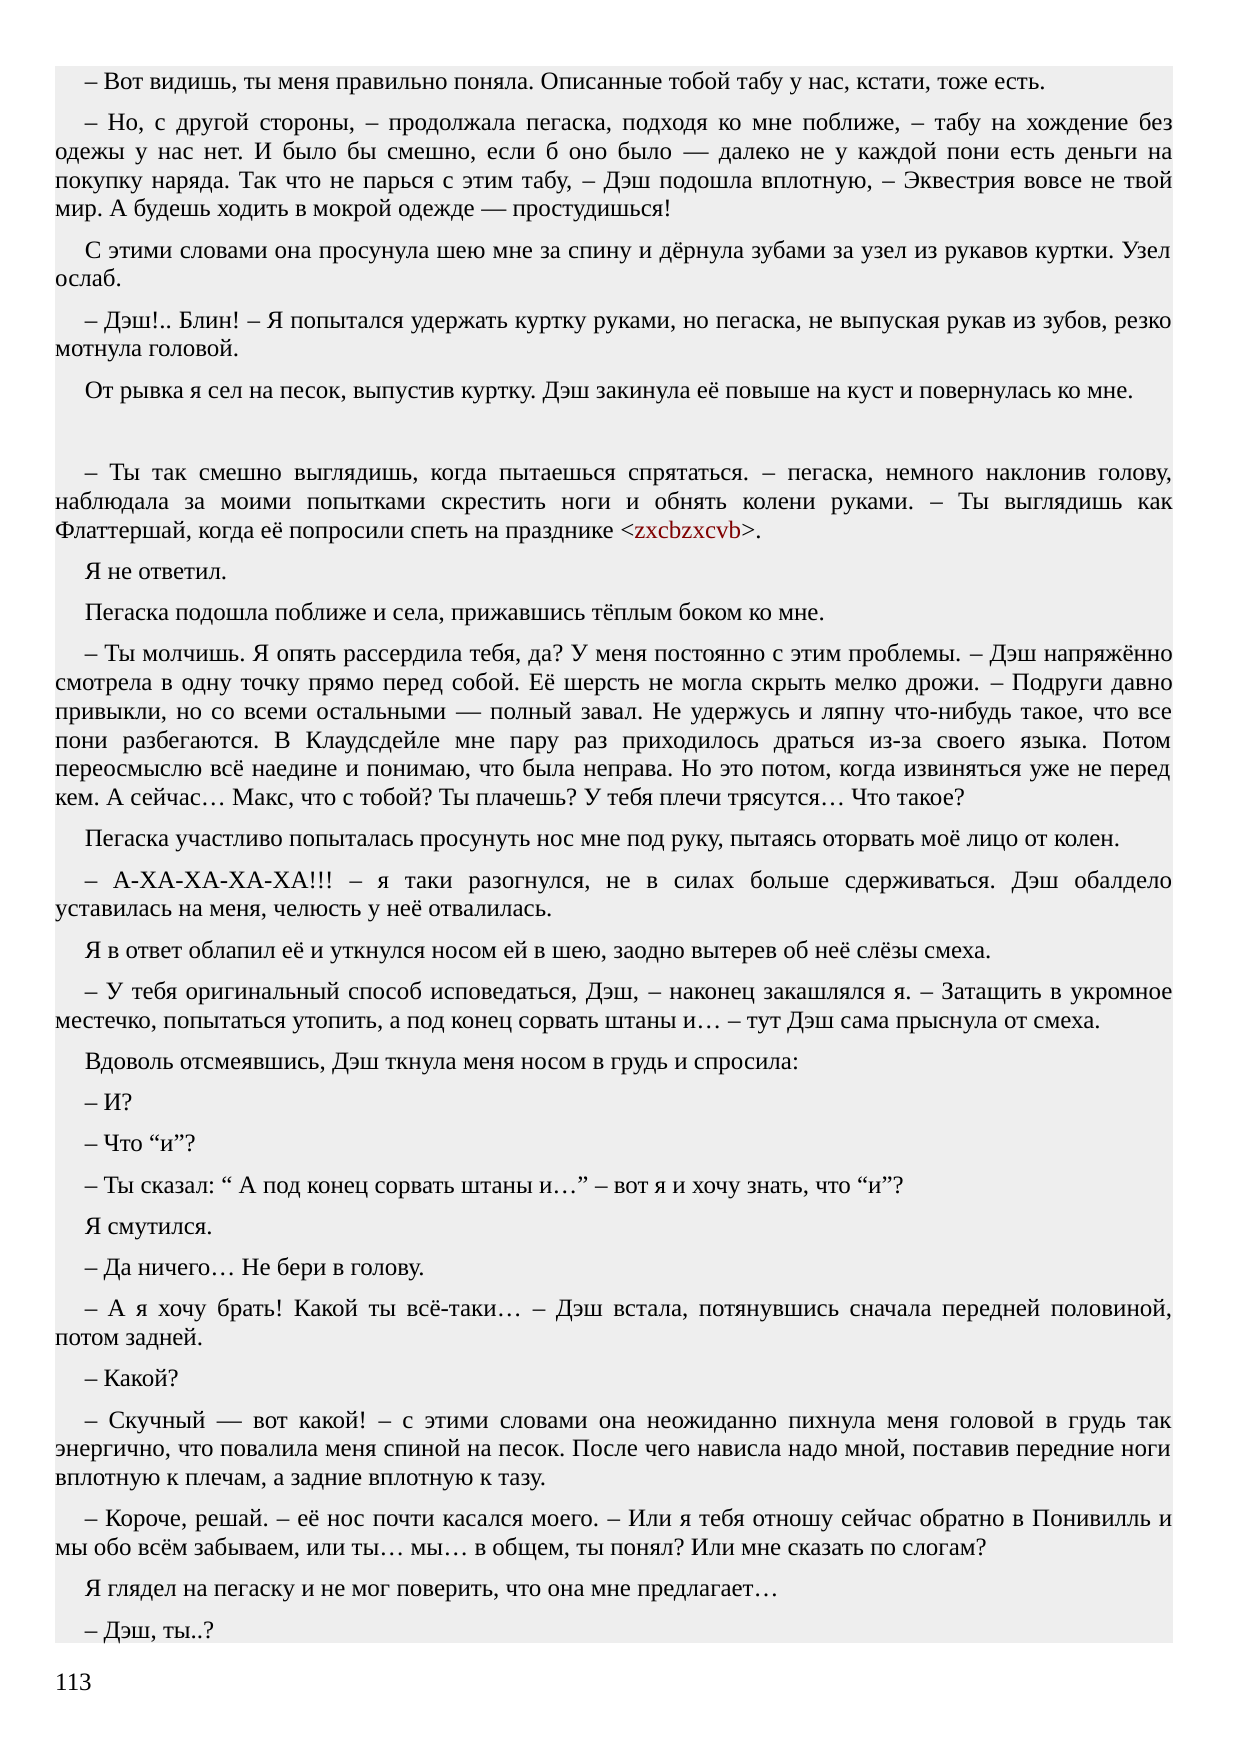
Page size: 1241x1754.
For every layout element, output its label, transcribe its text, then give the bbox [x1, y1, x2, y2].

text Я не ответил. [55, 556, 1173, 585]
text – Короче, решай. – её нос почти касался моего. – Или я тебя отношу сейчас обратно в Понивилль и мы обо всём забываем, или ты… мы… в общем, ты понял? Или мне сказать по слогам? [55, 1503, 1173, 1561]
text – Что “и”? [55, 1128, 1173, 1157]
text – Ты так смешно выглядишь, когда пытаешься спрятаться. – пегаска, немного наклонив голову, наблюдала за моими попытками скрестить ноги и обнять колени руками. – Ты выглядишь как Флаттершай, когда её попросили спеть на празднике <zxcbzxcvb>. [55, 457, 1173, 543]
text – Да ничего… Не бери в голову. [55, 1252, 1173, 1281]
text Пегаска участливо попыталась просунуть нос мне под руку, пытаясь оторвать моё лицо от колен. [55, 823, 1173, 852]
text – У тебя оригинальный способ исповедаться, Дэш, – наконец закашлялся я. – Затащить в укромное местечко, попытаться утопить, а под конец сорвать штаны и… – тут Дэш сама прыснула от смеха. [55, 976, 1173, 1033]
text Я в ответ облапил её и уткнулся носом ей в шею, заодно вытерев об неё слёзы смеха. [55, 935, 1173, 963]
text – Ты сказал: “ А под конец сорвать штаны и…” – вот я и хочу знать, что “и”? [55, 1170, 1173, 1198]
text С этими словами она просунула шею мне за спину и дёрнула зубами за узел из рукавов куртки. Узел ослаб. [55, 235, 1173, 292]
text Пегаска подошла поближе и села, прижавшись тёплым боком ко мне. [55, 597, 1173, 626]
text – А я хочу брать! Какой ты всё-таки… – Дэш встала, потянувшись сначала передней половиной, потом задней. [55, 1293, 1173, 1351]
text Я смутился. [55, 1211, 1173, 1240]
text – И? [55, 1087, 1173, 1116]
text От рывка я сел на песок, выпустив куртку. Дэш закинула её повыше на куст и повернулась ко мне. [55, 375, 1173, 403]
text – Дэш, ты..? [55, 1615, 1173, 1643]
text Вдоволь отсмеявшись, Дэш ткнула меня носом в грудь и спросила: [55, 1046, 1173, 1075]
text – А-ХА-ХА-ХА-ХА!!! – я таки разогнулся, не в силах больше сдерживаться. Дэш обалдело уставилась на меня, челюсть у неё отвалилась. [55, 865, 1173, 922]
text – Какой? [55, 1363, 1173, 1392]
text – Скучный — вот какой! – с этими словами она неожиданно пихнула меня головой в грудь так энергично, что повалила меня спиной на песок. После чего нависла надо мной, поставив передние ноги вплотную к плечам, а задние вплотную к тазу. [55, 1405, 1173, 1491]
text – Но, с другой стороны, – продолжала пегаска, подходя ко мне поближе, – табу на хождение без одежы у нас нет. И было бы смешно, если б оно было — далеко не у каждой пони есть деньги на покупку наряда. Так что не парься с этим табу, – Дэш подошла вплотную, – Эквестрия вовсе не твой мир. А будешь ходить в мокрой одежде — простудишься! [55, 107, 1173, 222]
text – Дэш!.. Блин! – Я попытался удержать куртку руками, но пегаска, не выпуская рукав из зубов, резко мотнула головой. [55, 305, 1173, 362]
text Я глядел на пегаску и не мог поверить, что она мне предлагает… [55, 1573, 1173, 1602]
text – Вот видишь, ты меня правильно поняла. Описанные тобой табу у нас, кстати, тоже есть. [55, 66, 1173, 95]
text – Ты молчишь. Я опять рассердила тебя, да? У меня постоянно с этим проблемы. – Дэш напряжённо смотрела в одну точку прямо перед собой. Её шерсть не могла скрыть мелко дрожи. – Подруги давно привыкли, но со всеми остальными — полный завал. Не удержусь и ляпну что-нибудь такое, что все пони разбегаются. В Клаудсдейле мне пару раз приходилось драться из-за своего языка. Потом переосмыслю всё наедине и понимаю, что была неправа. Но это потом, когда извиняться уже не перед кем. А сейчас… Макс, что с тобой? Ты плачешь? У тебя плечи трясутся… Что такое? [55, 638, 1173, 811]
